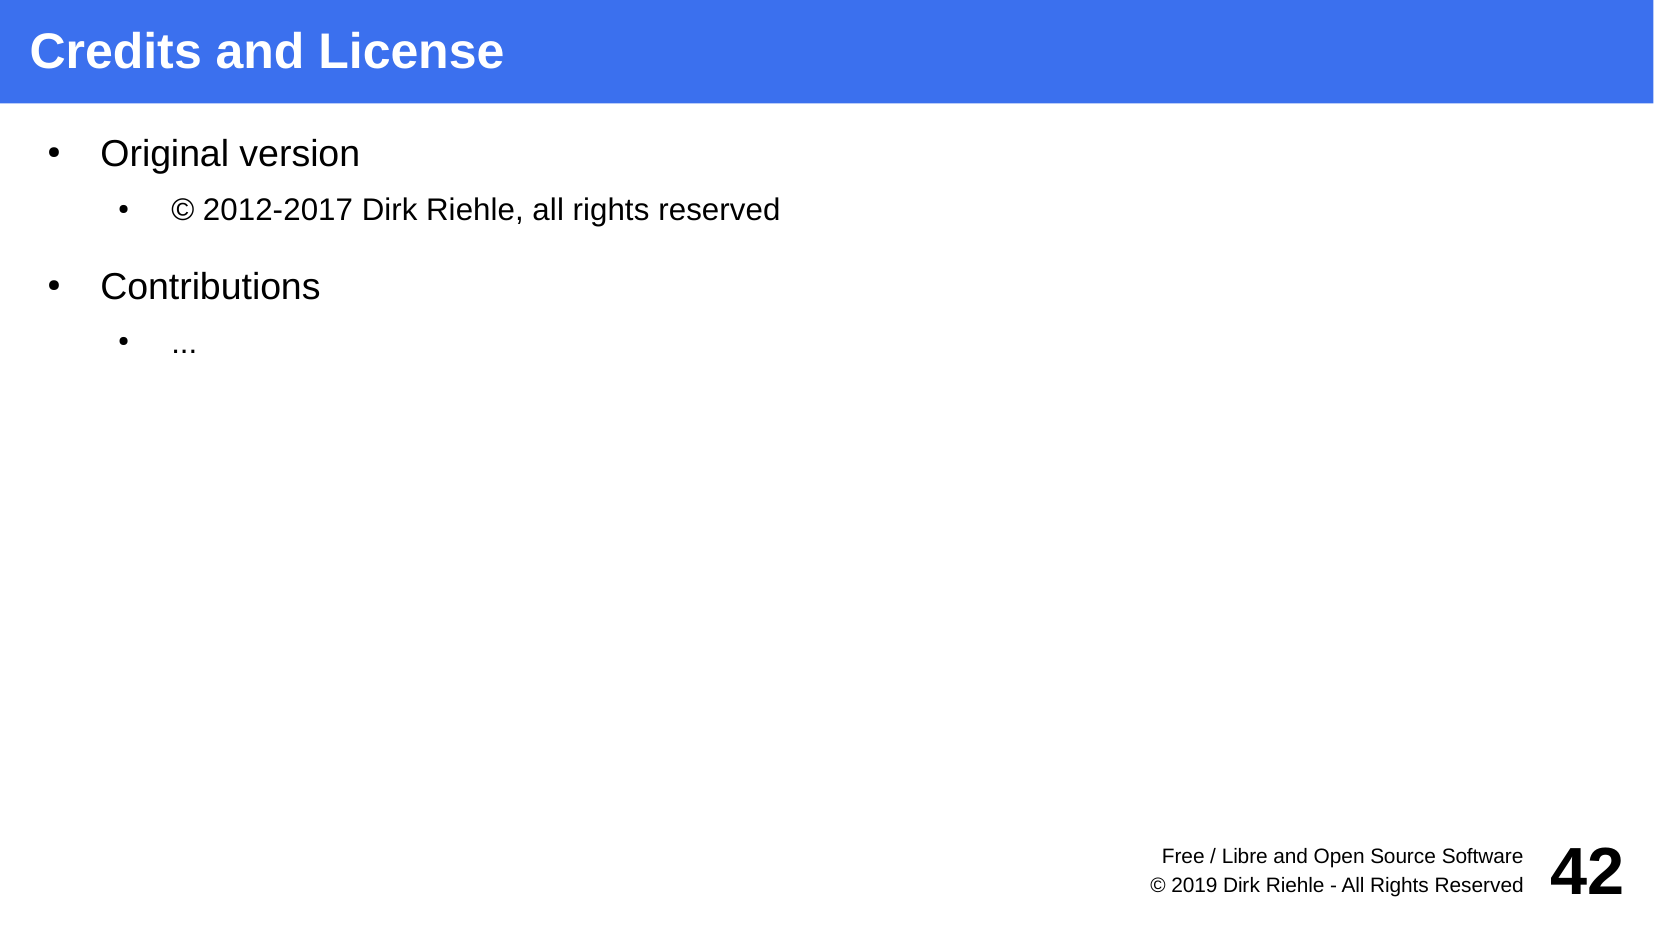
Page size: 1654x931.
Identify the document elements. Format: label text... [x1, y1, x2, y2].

title Credits and License [0, 0, 1654, 104]
list Original version © 2012-2017 Dirk Riehle, all rights reserved Contributions ... [29, 132, 1625, 813]
